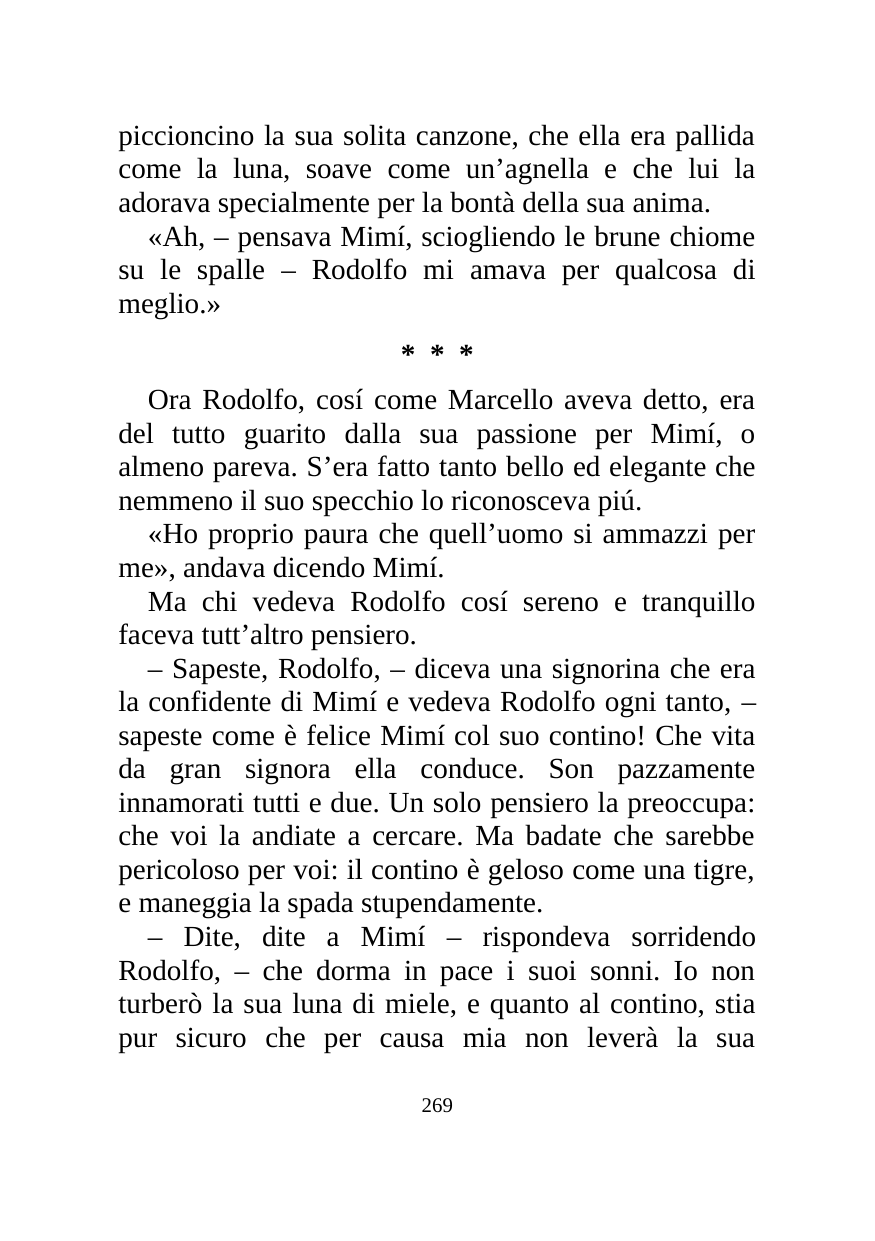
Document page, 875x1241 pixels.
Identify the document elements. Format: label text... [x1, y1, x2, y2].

text «Ah, ‒ pensava Mimí, sciogliendo le brune chiome su le spalle ‒ Rodolfo mi amava per qualcosa di meglio.» [118, 219, 756, 319]
text * * * [118, 337, 756, 371]
text Ora Rodolfo, cosí come Marcello aveva detto, era del tutto guarito dalla sua passione per Mimí, o almeno pareva. S’era fatto tanto bello ed elegante che nemmeno il suo specchio lo riconosceva piú. [118, 382, 756, 517]
text ‒ Dite, dite a Mimí ‒ rispondeva sorridendo Rodolfo, ‒ che dorma in pace i suoi sonni. Io non turberò la sua luna di miele, e quanto al contino, stia pur sicuro che per causa mia non leverà la sua [118, 919, 756, 1053]
text ‒ Sapeste, Rodolfo, ‒ diceva una signorina che era la confidente di Mimí e vedeva Rodolfo ogni tanto, ‒ sapeste come è felice Mimí col suo contino! Che vita da gran signora ella conduce. Son pazzamente innamorati tutti e due. Un solo pensiero la preoccupa: che voi la andiate a cercare. Ma badate che sarebbe pericoloso per voi: il contino è geloso come una tigre, e maneggia la spada stupendamente. [118, 651, 756, 919]
text «Ho proprio paura che quell’uomo si ammazzi per me», andava dicendo Mimí. [118, 517, 756, 584]
text piccioncino la sua solita canzone, che ella era pallida come la luna, soave come un’agnella e che lui la adorava specialmente per la bontà della sua anima. [118, 118, 756, 219]
text Ma chi vedeva Rodolfo cosí sereno e tranquillo faceva tutt’altro pensiero. [118, 584, 756, 651]
